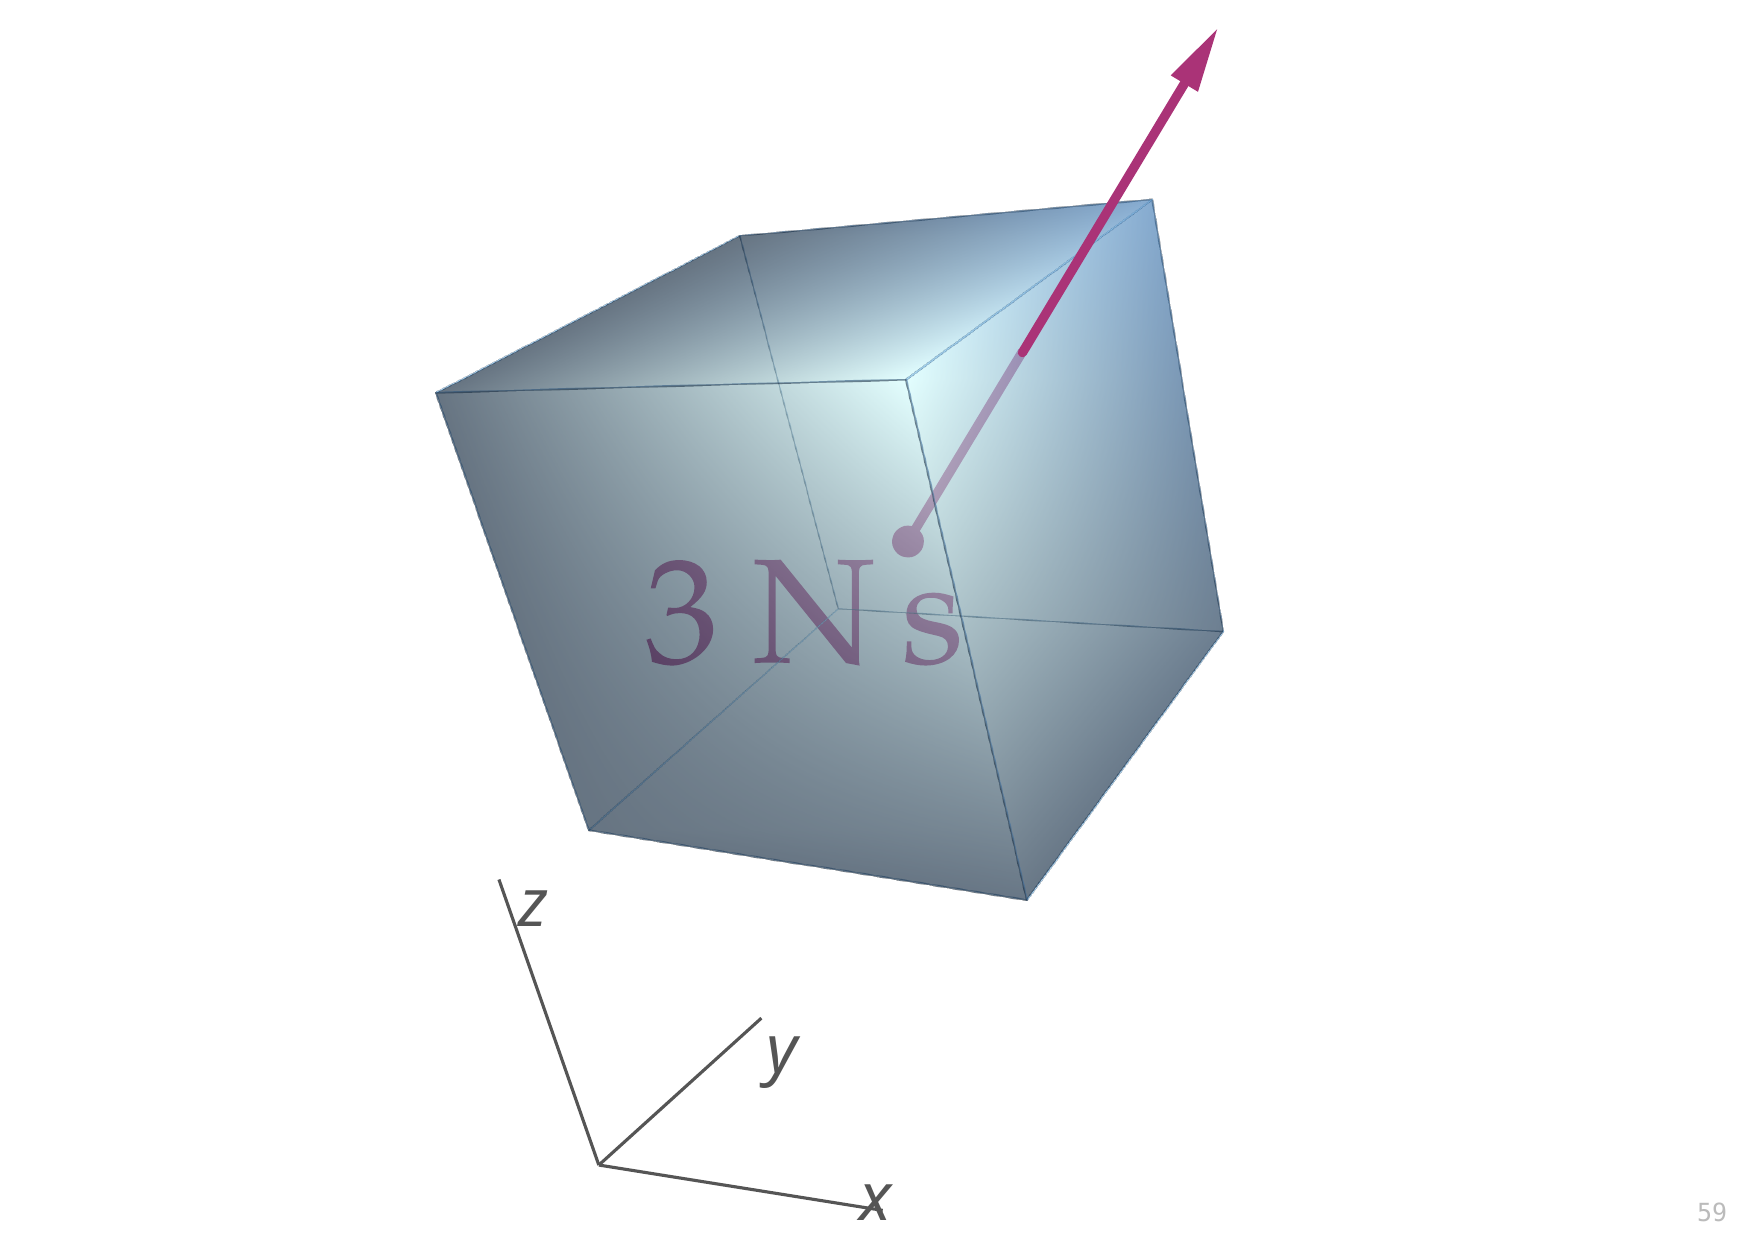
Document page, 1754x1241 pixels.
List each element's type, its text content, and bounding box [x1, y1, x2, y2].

text_box y [751, 994, 793, 1076]
text_box z [503, 848, 543, 930]
text_box x [844, 1141, 886, 1224]
